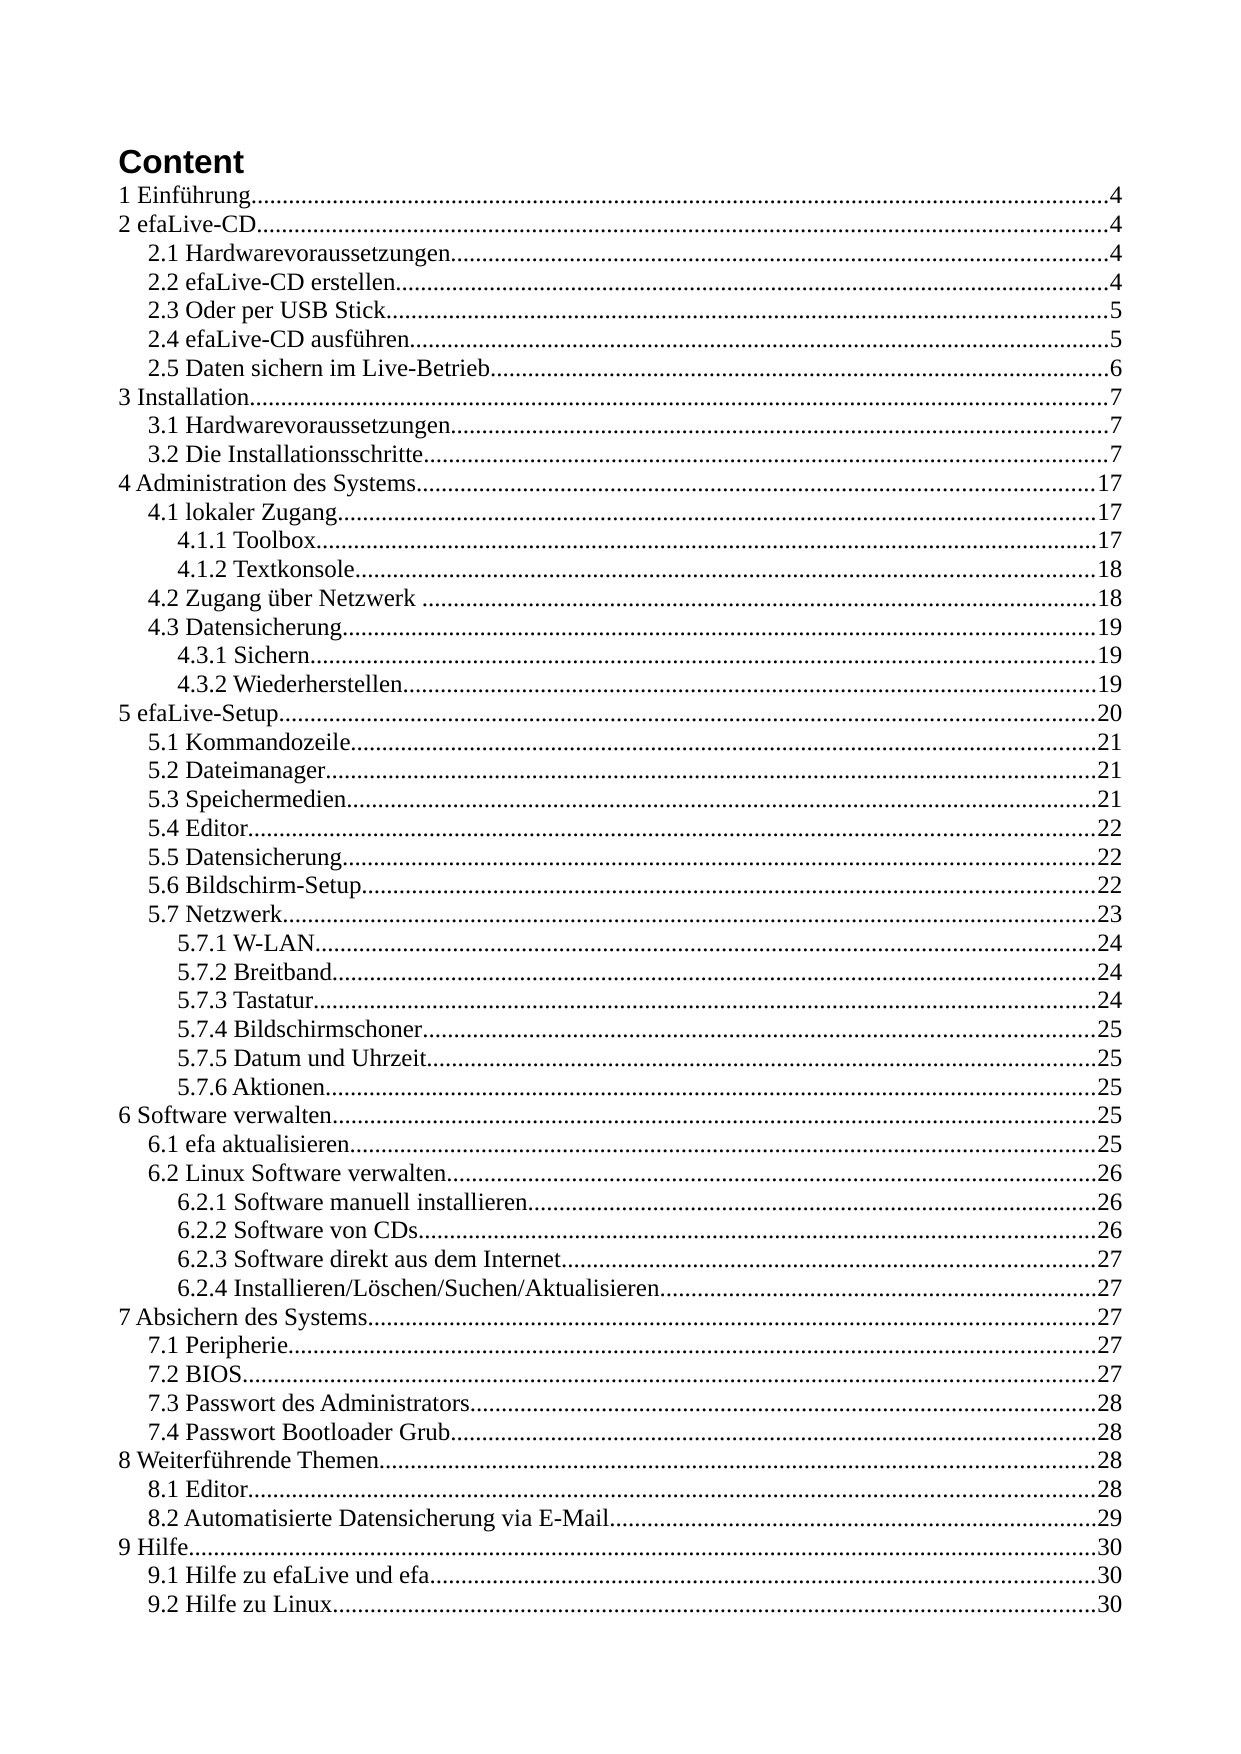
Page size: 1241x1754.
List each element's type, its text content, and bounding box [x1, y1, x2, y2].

text 8 Weiterführende Themen 28 [118, 1446, 1122, 1474]
text 4.1.2 Textkonsole 18 [177, 554, 1122, 583]
text 5.5 Datensicherung 22 [148, 842, 1122, 871]
text 5.7 Netzwerk 23 [148, 899, 1122, 928]
text 5.7.5 Datum und Uhrzeit 25 [177, 1043, 1122, 1072]
text 5.7.2 Breitband 24 [177, 957, 1122, 986]
text 8.1 Editor 28 [148, 1474, 1122, 1503]
text 7 Absichern des Systems 27 [118, 1302, 1122, 1331]
subtitle Content [118, 142, 1122, 181]
text 4.1 lokaler Zugang 17 [148, 497, 1122, 526]
text 4 Administration des Systems 17 [118, 468, 1122, 497]
text 5.6 Bildschirm-Setup 22 [148, 871, 1122, 899]
text 2.3 Oder per USB Stick 5 [148, 296, 1122, 324]
text 7.2 BIOS 27 [148, 1359, 1122, 1388]
text 1 Einführung 4 [118, 181, 1122, 209]
text 5 efaLive-Setup 20 [118, 698, 1122, 727]
text 8.2 Automatisierte Datensicherung via E-Mail 29 [148, 1503, 1122, 1532]
text 5.4 Editor 22 [148, 813, 1122, 842]
text 7.3 Passwort des Administrators 28 [148, 1388, 1122, 1417]
text 5.7.1 W-LAN 24 [177, 928, 1122, 957]
text 6.2.2 Software von CDs 26 [177, 1216, 1122, 1244]
text 5.3 Speichermedien 21 [148, 784, 1122, 813]
text 2.2 efaLive-CD erstellen 4 [148, 267, 1122, 296]
text 4.3 Datensicherung 19 [148, 612, 1122, 641]
text 4.2 Zugang über Netzwerk 18 [148, 583, 1122, 612]
text 5.7.4 Bildschirmschoner 25 [177, 1014, 1122, 1043]
text 7.4 Passwort Bootloader Grub 28 [148, 1417, 1122, 1446]
text 9.2 Hilfe zu Linux 30 [148, 1589, 1122, 1618]
text 6.1 efa aktualisieren 25 [148, 1129, 1122, 1158]
text 6.2.4 Installieren/Löschen/Suchen/Aktualisieren 27 [177, 1273, 1122, 1302]
text 5.2 Dateimanager 21 [148, 756, 1122, 784]
text 6.2.1 Software manuell installieren 26 [177, 1187, 1122, 1216]
text 9.1 Hilfe zu efaLive und efa 30 [148, 1561, 1122, 1589]
text 5.7.3 Tastatur 24 [177, 986, 1122, 1014]
text 2 efaLive-CD 4 [118, 209, 1122, 238]
text 3.2 Die Installationsschritte 7 [148, 439, 1122, 468]
text 3 Installation 7 [118, 382, 1122, 411]
text 6.2.3 Software direkt aus dem Internet 27 [177, 1244, 1122, 1273]
text 6 Software verwalten 25 [118, 1101, 1122, 1129]
text 5.1 Kommandozeile 21 [148, 727, 1122, 756]
text 2.4 efaLive-CD ausführen 5 [148, 324, 1122, 353]
text 3.1 Hardwarevoraussetzungen 7 [148, 411, 1122, 439]
text 4.3.1 Sichern 19 [177, 641, 1122, 669]
text 6.2 Linux Software verwalten 26 [148, 1158, 1122, 1187]
text 2.1 Hardwarevoraussetzungen 4 [148, 238, 1122, 267]
text 4.1.1 Toolbox 17 [177, 526, 1122, 554]
text 5.7.6 Aktionen 25 [177, 1072, 1122, 1101]
text 4.3.2 Wiederherstellen 19 [177, 669, 1122, 698]
text 9 Hilfe 30 [118, 1532, 1122, 1561]
text 7.1 Peripherie 27 [148, 1331, 1122, 1359]
text 2.5 Daten sichern im Live-Betrieb 6 [148, 353, 1122, 382]
